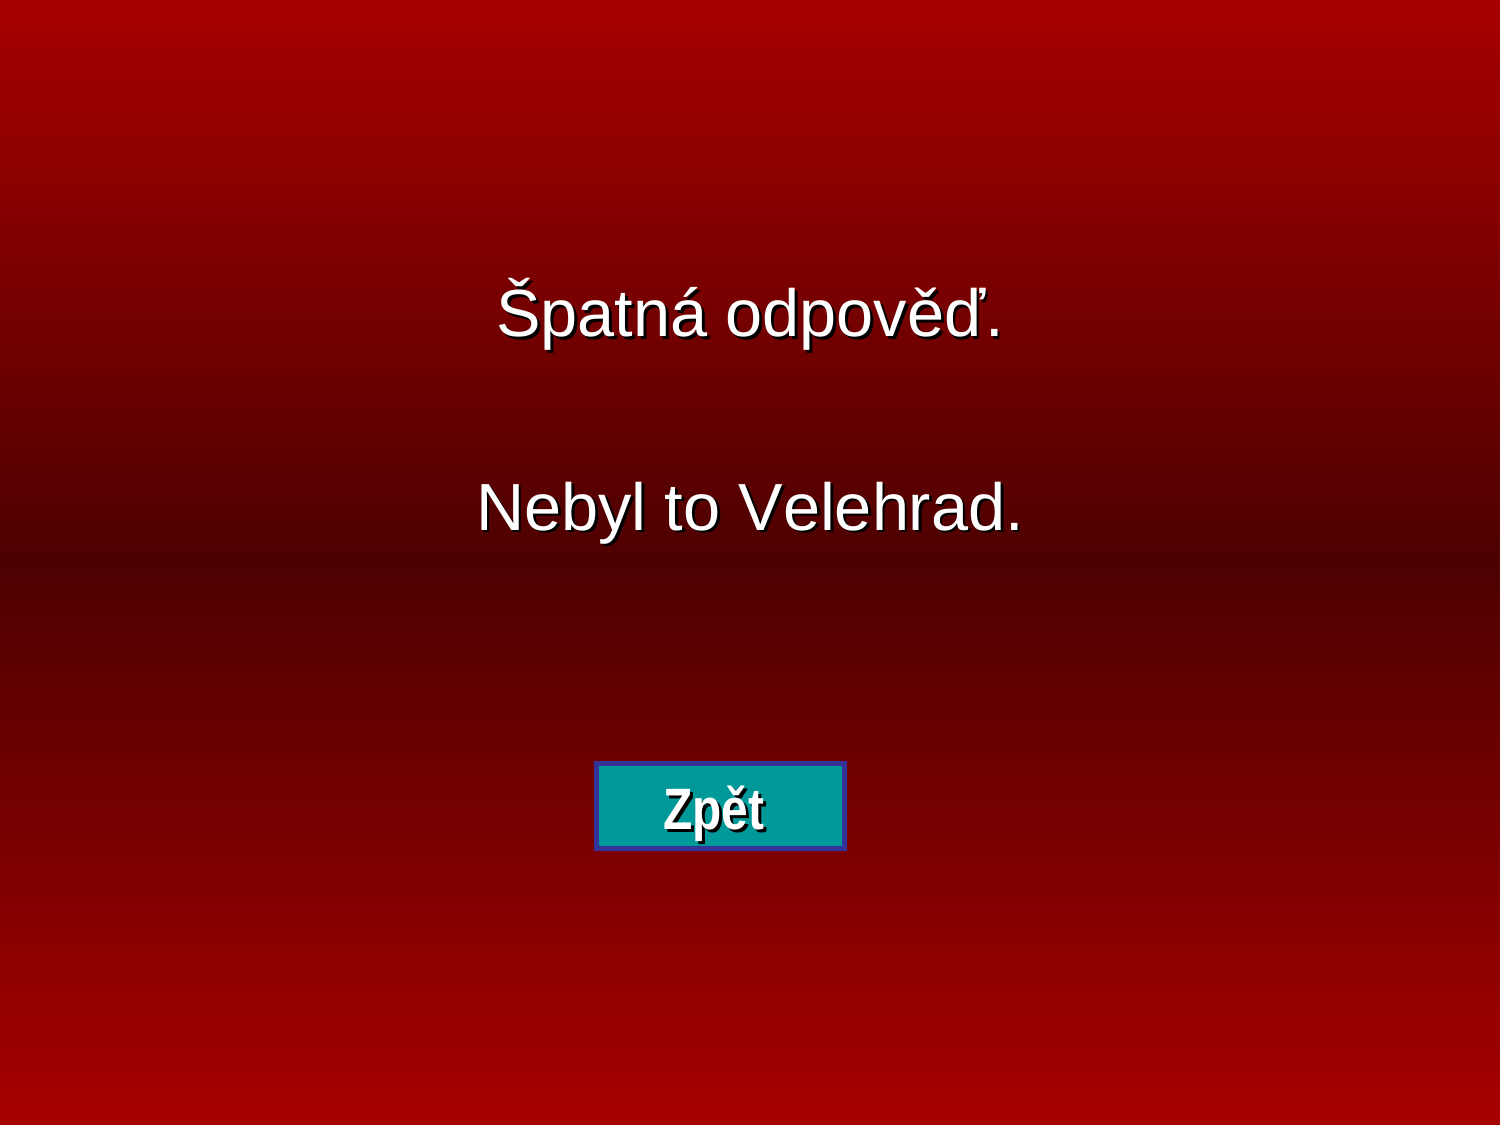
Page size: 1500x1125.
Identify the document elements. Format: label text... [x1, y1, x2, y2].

text_box Zpět [596, 763, 845, 849]
list Špatná odpověď. Nebyl to Velehrad. [75, 262, 1426, 1006]
